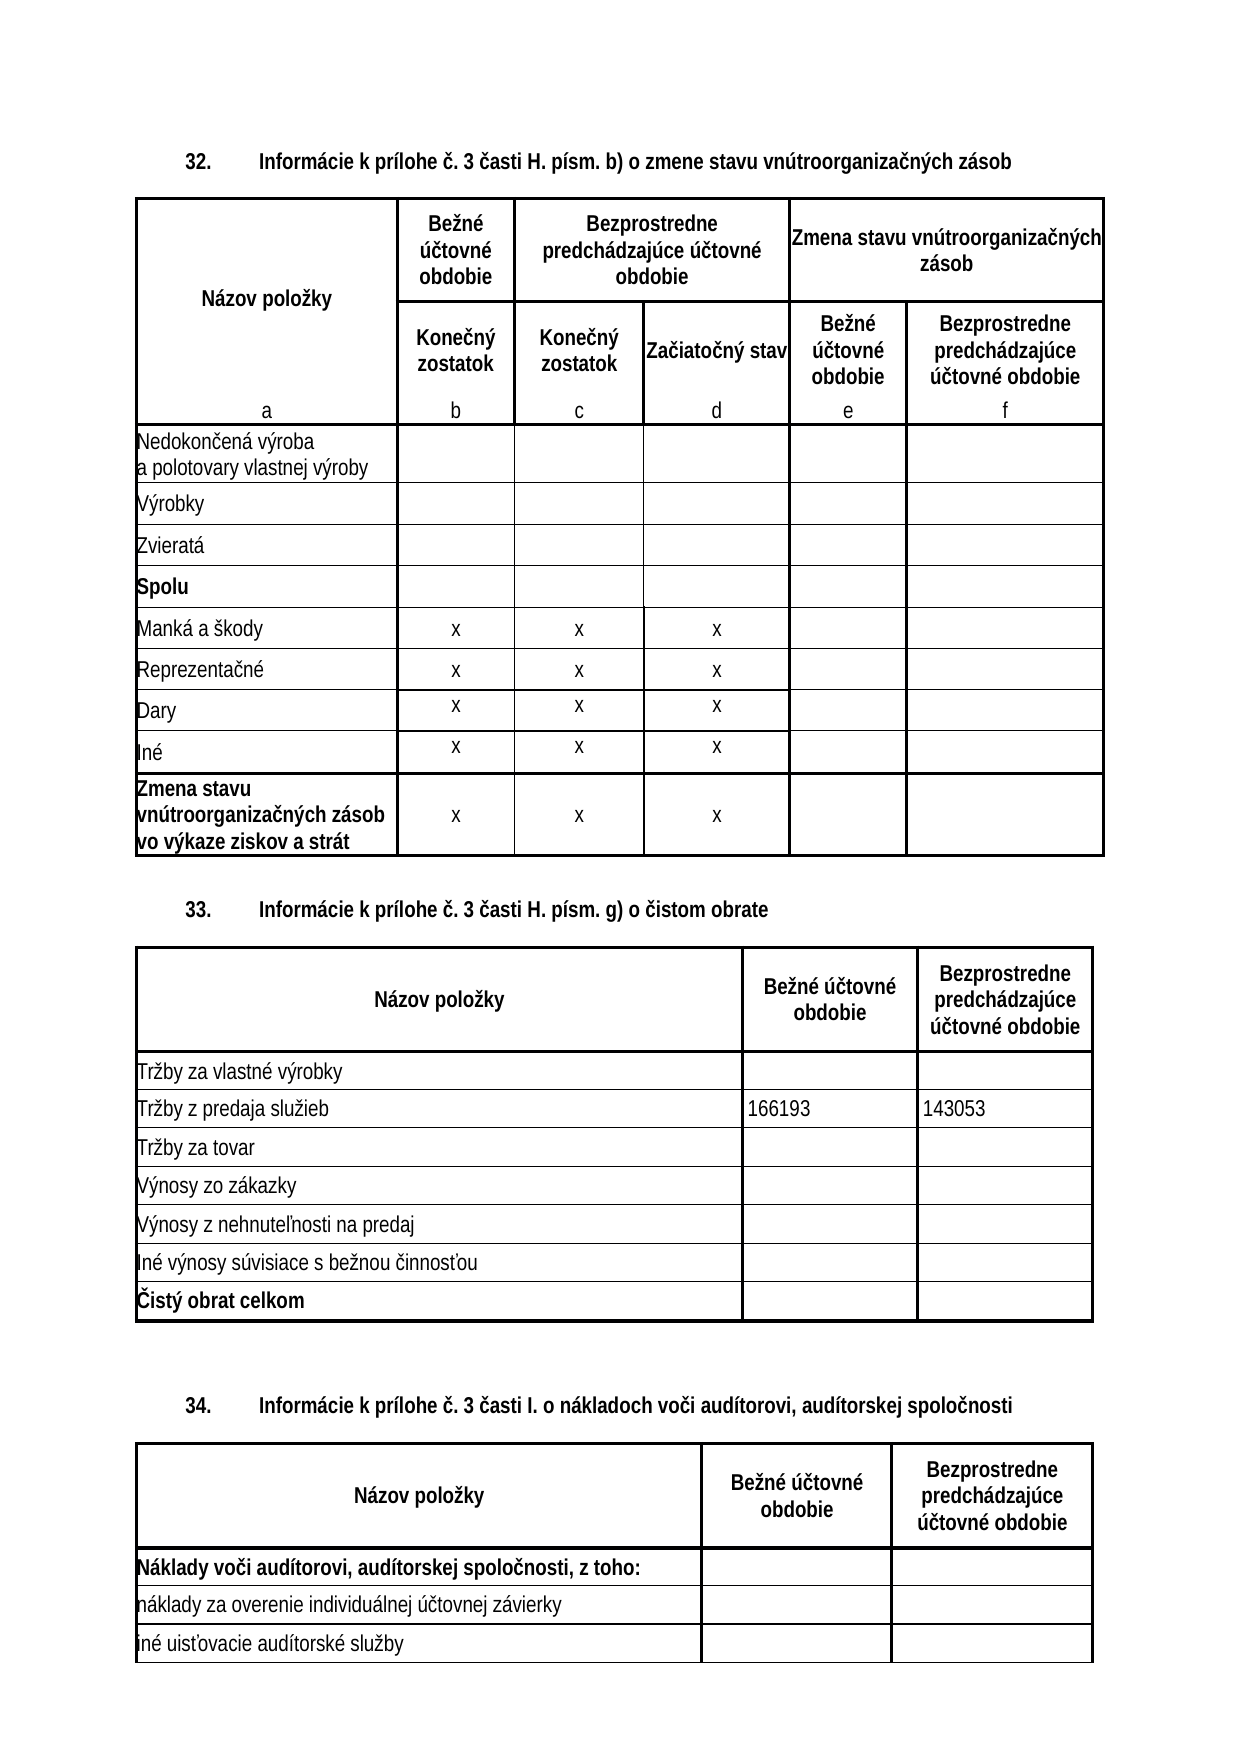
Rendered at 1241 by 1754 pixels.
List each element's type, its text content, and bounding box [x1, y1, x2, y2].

table_cell [893, 1586, 1091, 1623]
table_cell x [399, 775, 514, 854]
table_cell x [645, 649, 788, 689]
table_cell x [399, 608, 514, 648]
table_cell [908, 566, 1102, 606]
table_cell Konečný zostatok [516, 303, 642, 397]
table_cell 166193 [744, 1090, 916, 1127]
table_cell [919, 1205, 1091, 1242]
table_cell x [515, 691, 643, 730]
table_cell Tržby z predaja služieb [138, 1090, 741, 1127]
table_cell [744, 1282, 916, 1319]
table_cell Tržby za vlastné výrobky [138, 1053, 741, 1089]
table_cell [908, 608, 1102, 648]
table_cell x [399, 732, 514, 772]
table_cell Tržby za tovar [138, 1128, 741, 1166]
table_cell [515, 566, 643, 606]
table_header Názov položky [138, 200, 396, 397]
table_cell [791, 731, 905, 772]
table_cell x [515, 775, 643, 854]
table_cell Iné [138, 731, 396, 772]
table_cell x [515, 732, 643, 772]
list Informácie k prílohe č. 3 časti I. o nákladoch voči audítorovi, audítorskej spoločnosti [185, 1392, 1093, 1419]
table_cell Náklady voči audítorovi, audítorskej spoločnosti, z toho: [138, 1550, 700, 1585]
table_cell Manká a škody [138, 608, 396, 648]
table_cell Spolu [138, 566, 396, 606]
table_cell c [516, 397, 642, 423]
table_cell [399, 483, 514, 524]
table_cell [644, 483, 788, 524]
table_cell x [515, 608, 643, 648]
table_cell iné uisťovacie audítorské služby [138, 1625, 700, 1662]
table_header Bežné účtovné obdobie [744, 949, 916, 1050]
table_cell [515, 483, 643, 524]
table_cell [399, 566, 514, 606]
table_cell x [645, 691, 788, 730]
table_cell Čistý obrat celkom [138, 1282, 741, 1319]
table_cell náklady za overenie individuálnej účtovnej závierky [138, 1586, 700, 1623]
table_cell Zvieratá [138, 525, 396, 565]
table_cell x [515, 649, 643, 689]
table_header Názov položky [138, 949, 741, 1050]
table_cell x [645, 775, 788, 854]
table_cell Zmena stavu vnútroorganizačných zásob vo výkaze ziskov a strát [138, 775, 396, 854]
table_cell [791, 566, 905, 606]
table_cell [908, 775, 1102, 854]
table_header Bežné účtovné obdobie [399, 200, 513, 300]
list Informácie k prílohe č. 3 časti H. písm. b) o zmene stavu vnútroorganizačných zásob [185, 148, 1093, 174]
table_header Bezprostredne predchádzajúce účtovné obdobie [893, 1445, 1091, 1546]
table_cell [515, 525, 643, 565]
table_cell [791, 690, 905, 730]
table_cell [919, 1167, 1091, 1204]
table_cell [744, 1128, 916, 1166]
table_cell [399, 426, 514, 482]
table_cell Výnosy z nehnuteľnosti na predaj [138, 1205, 741, 1242]
table_cell [919, 1128, 1091, 1166]
table_cell [919, 1053, 1091, 1089]
table_cell [515, 426, 643, 482]
table_cell Reprezentačné [138, 649, 396, 689]
table_cell [703, 1625, 890, 1662]
table_cell [908, 690, 1102, 730]
table_cell [744, 1167, 916, 1204]
table_cell Výrobky [138, 483, 396, 524]
table_cell [908, 483, 1102, 524]
table_cell x [645, 608, 788, 648]
table_cell [644, 566, 788, 606]
table_cell [744, 1053, 916, 1089]
table_cell e [791, 397, 905, 423]
table_cell [908, 649, 1102, 689]
table_cell x [645, 732, 788, 772]
table_cell Začiatočný stav [645, 303, 788, 397]
table_cell [791, 649, 905, 689]
table_cell [908, 731, 1102, 772]
table_cell x [399, 691, 514, 730]
table_cell Iné výnosy súvisiace s bežnou činnosťou [138, 1244, 741, 1281]
table_cell b [399, 397, 513, 423]
table_cell x [399, 649, 514, 689]
table_cell [791, 608, 905, 648]
table_cell [744, 1205, 916, 1242]
table_cell [644, 525, 788, 565]
table_header Bezprostredne predchádzajúce účtovné obdobie [516, 200, 788, 300]
table_header Názov položky [138, 1445, 700, 1546]
table_cell [791, 426, 905, 482]
table_header Zmena stavu vnútroorganizačných zásob [791, 200, 1102, 300]
table_header Bežné účtovné obdobie [703, 1445, 890, 1546]
table_cell [744, 1244, 916, 1281]
table_cell [399, 525, 514, 565]
table_cell f [908, 397, 1102, 423]
table_cell [919, 1282, 1091, 1319]
table_cell Konečný zostatok [399, 303, 513, 397]
table_cell [791, 775, 905, 854]
table_cell d [645, 397, 788, 423]
table_cell [908, 426, 1102, 482]
table_cell [703, 1586, 890, 1623]
table_cell Bežné účtovné obdobie [791, 303, 905, 397]
table_cell 143053 [919, 1090, 1091, 1127]
table_header Bezprostredne predchádzajúce účtovné obdobie [919, 949, 1091, 1050]
table_cell [893, 1625, 1091, 1662]
table_cell [791, 483, 905, 524]
table_cell [791, 525, 905, 565]
table_cell [703, 1550, 890, 1585]
table_cell Dary [138, 690, 396, 730]
table_cell [893, 1550, 1091, 1585]
table_cell [919, 1244, 1091, 1281]
list Informácie k prílohe č. 3 časti H. písm. g) o čistom obrate [185, 896, 1093, 923]
table_cell Výnosy zo zákazky [138, 1167, 741, 1204]
table_cell a [138, 397, 396, 423]
table_cell [908, 525, 1102, 565]
table_cell Bezprostredne predchádzajúce účtovné obdobie [908, 303, 1102, 397]
table_cell [644, 426, 788, 482]
table_cell Nedokončená výroba a polotovary vlastnej výroby [138, 426, 396, 482]
